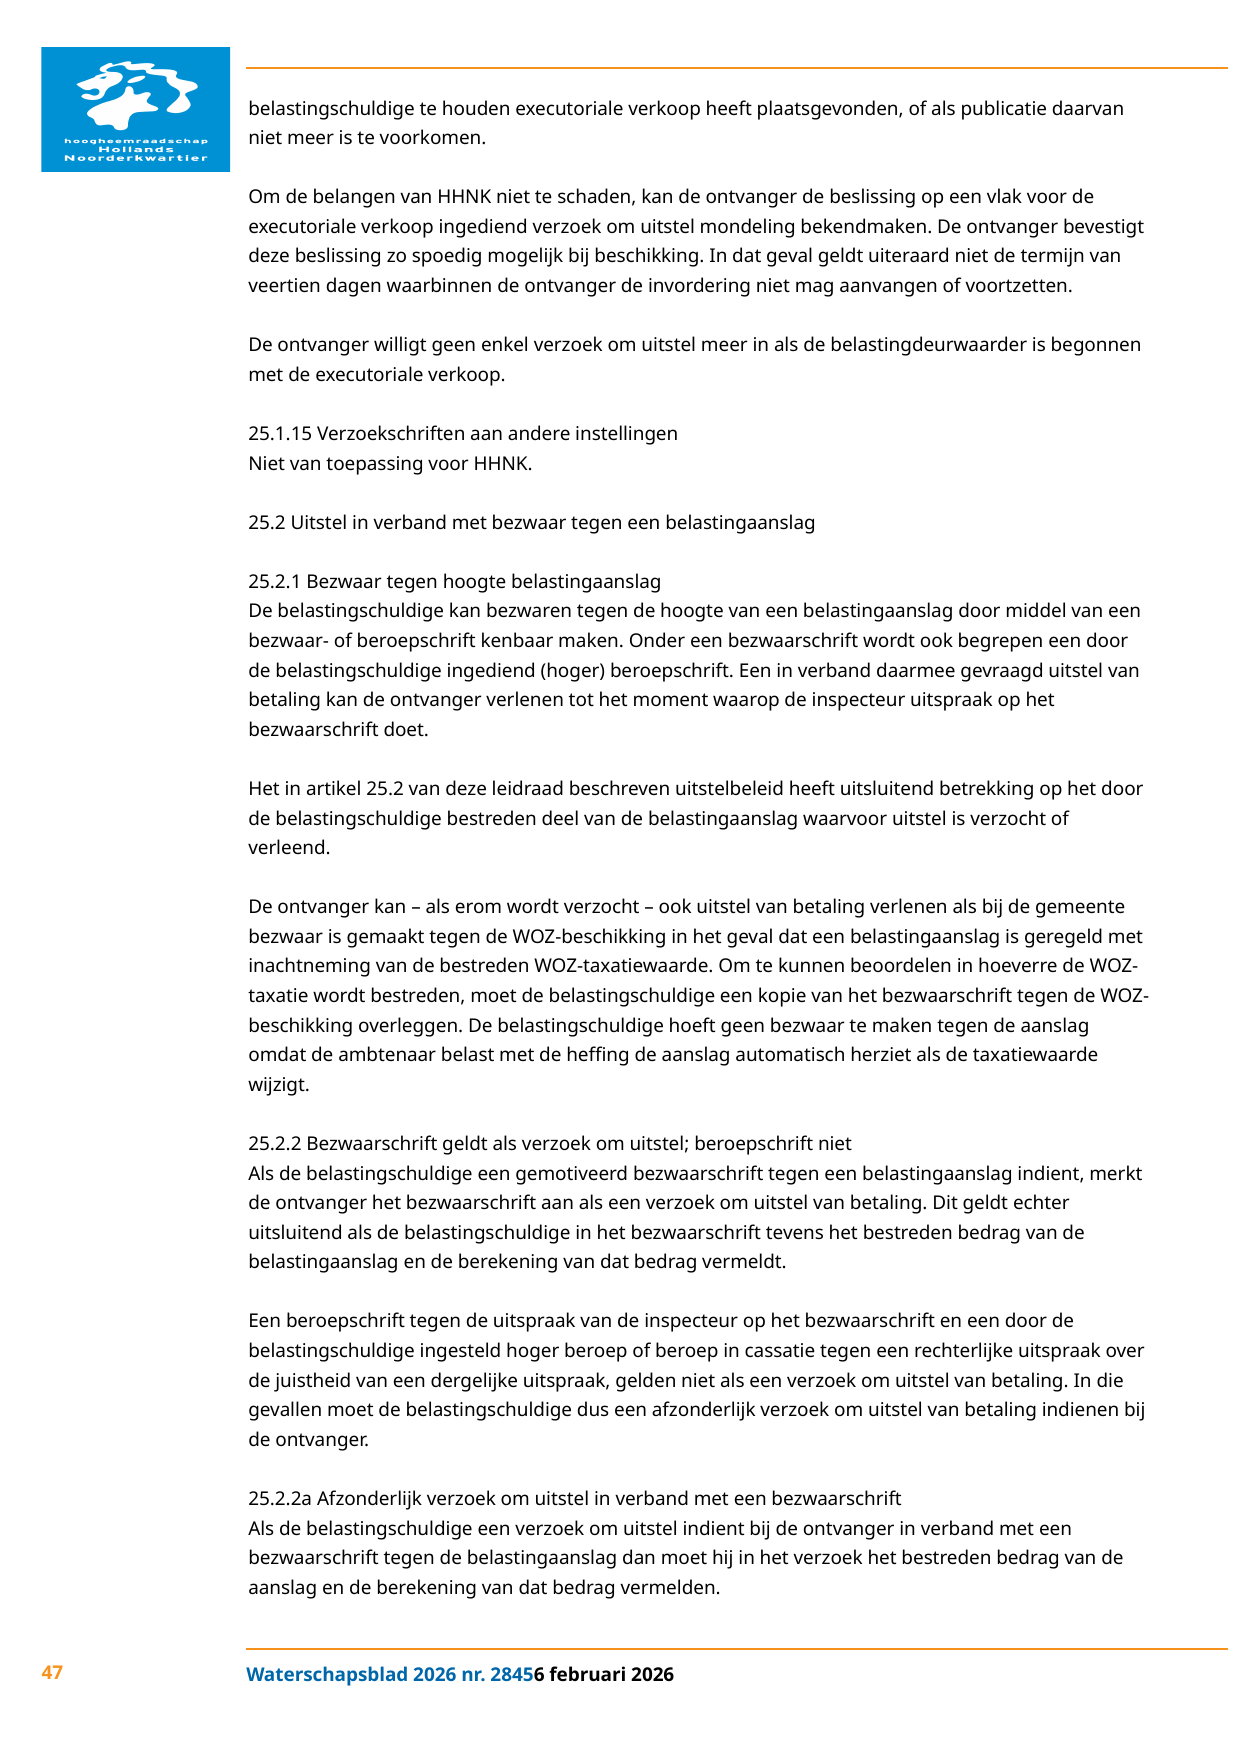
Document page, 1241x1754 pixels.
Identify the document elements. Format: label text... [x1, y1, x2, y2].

picture [129, 76, 144, 82]
text Als de belastingschuldige een verzoek om uitstel indient bij de ontvanger in verband met een bezwaarschrift tegen de belastingaanslag dan moet hij in het verzoek het bestreden bedrag van de aanslag en de berekening van dat bedrag vermelden. [248, 1515, 1152, 1600]
text De belastingschuldige kan bezwaren tegen de hoogte van een belastingaanslag door middel van een bezwaar- of beroepschrift kenbaar maken. Onder een bezwaarschrift wordt ook begrepen een door de belastingschuldige ingediend (hoger) beroepschrift. Een in verband daarmee gevraagd uitstel van betaling kan de ontvanger verlenen tot het moment waarop de inspecteur uitspraak op het bezwaarschrift doet. [248, 598, 1152, 742]
text Een beroepschrift tegen de uitspraak van de inspecteur op het bezwaarschrift en een door de belastingschuldige ingesteld hoger beroep of beroep in cassatie tegen een rechterlijke uitspraak over de juistheid van een dergelijke uitspraak, gelden niet als een verzoek om uitstel van betaling. In die gevallen moet de belastingschuldige dus een afzonderlijk verzoek om uitstel van betaling indienen bij de ontvanger. [248, 1308, 1152, 1452]
text Om de belangen van HHNK niet te schaden, kan de ontvanger de beslissing op een vlak voor de executoriale verkoop ingediend verzoek om uitstel mondeling bekendmaken. De ontvanger bevestigt deze beslissing zo spoedig mogelijk bij beschikking. In dat geval geldt uiteraard niet de termijn van veertien dagen waarbinnen de ontvanger de invordering niet mag aanvangen of voortzetten. [248, 183, 1152, 298]
picture [118, 62, 197, 112]
text 25.1.15 Verzoekschriften aan andere instellingen [248, 420, 1152, 446]
text De ontvanger kan – als erom wordt verzocht – ook uitstel van betaling verlenen als bij de gemeente bezwaar is gemaakt tegen de WOZ-beschikking in het geval dat een belastingaanslag is geregeld met inachtneming van de bestreden WOZ-taxatiewaarde. Om te kunnen beoordelen in hoeverre de WOZ-taxatie wordt bestreden, moet de belastingschuldige een kopie van het bezwaarschrift tegen de WOZ-beschikking overleggen. De belastingschuldige hoeft geen bezwaar te maken tegen de aanslag omdat de ambtenaar belast met de heffing de aanslag automatisch herziet als de taxatiewaarde wijzigt. [248, 893, 1152, 1097]
picture [88, 87, 157, 130]
text De ontvanger willigt geen enkel verzoek om uitstel meer in als de belastingdeurwaarder is begonnen met de executoriale verkoop. [248, 331, 1152, 387]
text Als de belastingschuldige een gemotiveerd bezwaarschrift tegen een belastingaanslag indient, merkt de ontvanger het bezwaarschrift aan als een verzoek om uitstel van betaling. Dit geldt echter uitsluitend als de belastingschuldige in het bezwaarschrift tevens het bestreden bedrag van de belastingaanslag en de berekening van dat bedrag vermeldt. [248, 1160, 1152, 1274]
text Niet van toepassing voor HHNK. [248, 450, 1152, 476]
text Het in artikel 25.2 van deze leidraad beschreven uitstelbeleid heeft uitsluitend betrekking op het door de belastingschuldige bestreden deel van de belastingaanslag waarvoor uitstel is verzocht of verleend. [248, 775, 1152, 860]
text 25.2.2 Bezwaarschrift geldt als verzoek om uitstel; beroepschrift niet [248, 1130, 1152, 1156]
picture [78, 64, 122, 99]
text 25.2.2a Afzonderlijk verzoek om uitstel in verband met een bezwaarschrift [248, 1485, 1152, 1511]
text belastingschuldige te houden executoriale verkoop heeft plaatsgevonden, of als publicatie daarvan niet meer is te voorkomen. [248, 95, 1152, 150]
text 25.2 Uitstel in verband met bezwaar tegen een belastingaanslag [248, 509, 1152, 535]
text 25.2.1 Bezwaar tegen hoogte belastingaanslag [248, 568, 1152, 594]
